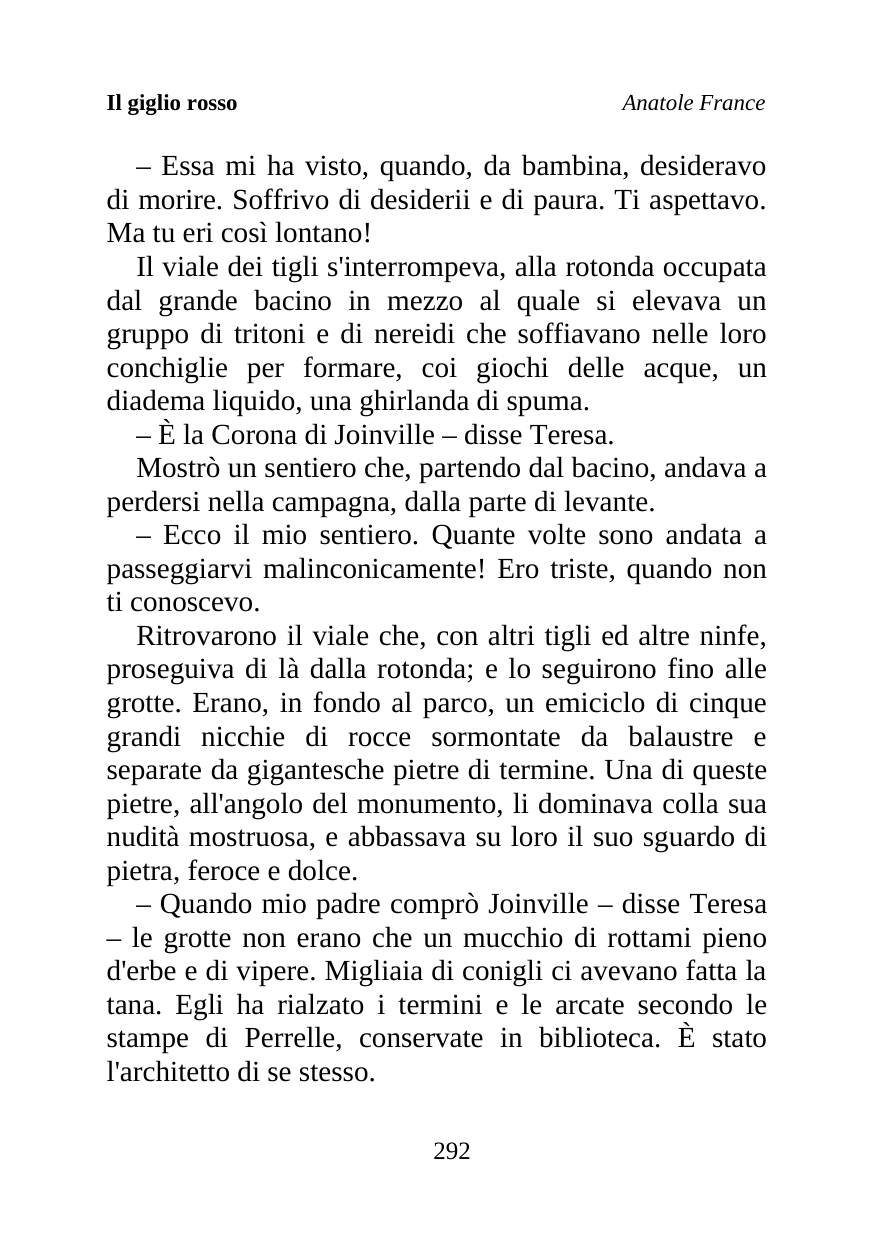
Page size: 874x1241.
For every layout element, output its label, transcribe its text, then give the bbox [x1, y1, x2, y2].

text Mostrò un sentiero che, partendo dal bacino, andava a perdersi nella campagna, dalla parte di levante. [106, 450, 768, 517]
text – Essa mi ha visto, quando, da bambina, desideravo di morire. Soffrivo di desiderii e di paura. Ti aspettavo. Ma tu eri così lontano! [106, 148, 768, 249]
text Il viale dei tigli s'interrompeva, alla rotonda occupata dal grande bacino in mezzo al quale si elevava un gruppo di tritoni e di nereidi che soffiavano nelle loro conchiglie per formare, coi giochi delle acque, un diadema liquido, una ghirlanda di spuma. [106, 249, 768, 417]
text – Ecco il mio sentiero. Quante volte sono andata a passeggiarvi malinconicamente! Ero triste, quando non ti conoscevo. [106, 517, 768, 618]
text – È la Corona di Joinville – disse Teresa. [106, 417, 768, 450]
text – Quando mio padre comprò Joinville – disse Teresa – le grotte non erano che un mucchio di rottami pieno d'erbe e di vipere. Migliaia di conigli ci avevano fatta la tana. Egli ha rialzato i termini e le arcate secondo le stampe di Perrelle, conservate in biblioteca. È stato l'architetto di se stesso. [106, 886, 768, 1088]
text Ritrovarono il viale che, con altri tigli ed altre ninfe, proseguiva di là dalla rotonda; e lo seguirono fino alle grotte. Erano, in fondo al parco, un emiciclo di cinque grandi nicchie di rocce sormontate da balaustre e separate da gigantesche pietre di termine. Una di queste pietre, all'angolo del monumento, li dominava colla sua nudità mostruosa, e abbassava su loro il suo sguardo di pietra, feroce e dolce. [106, 618, 768, 886]
